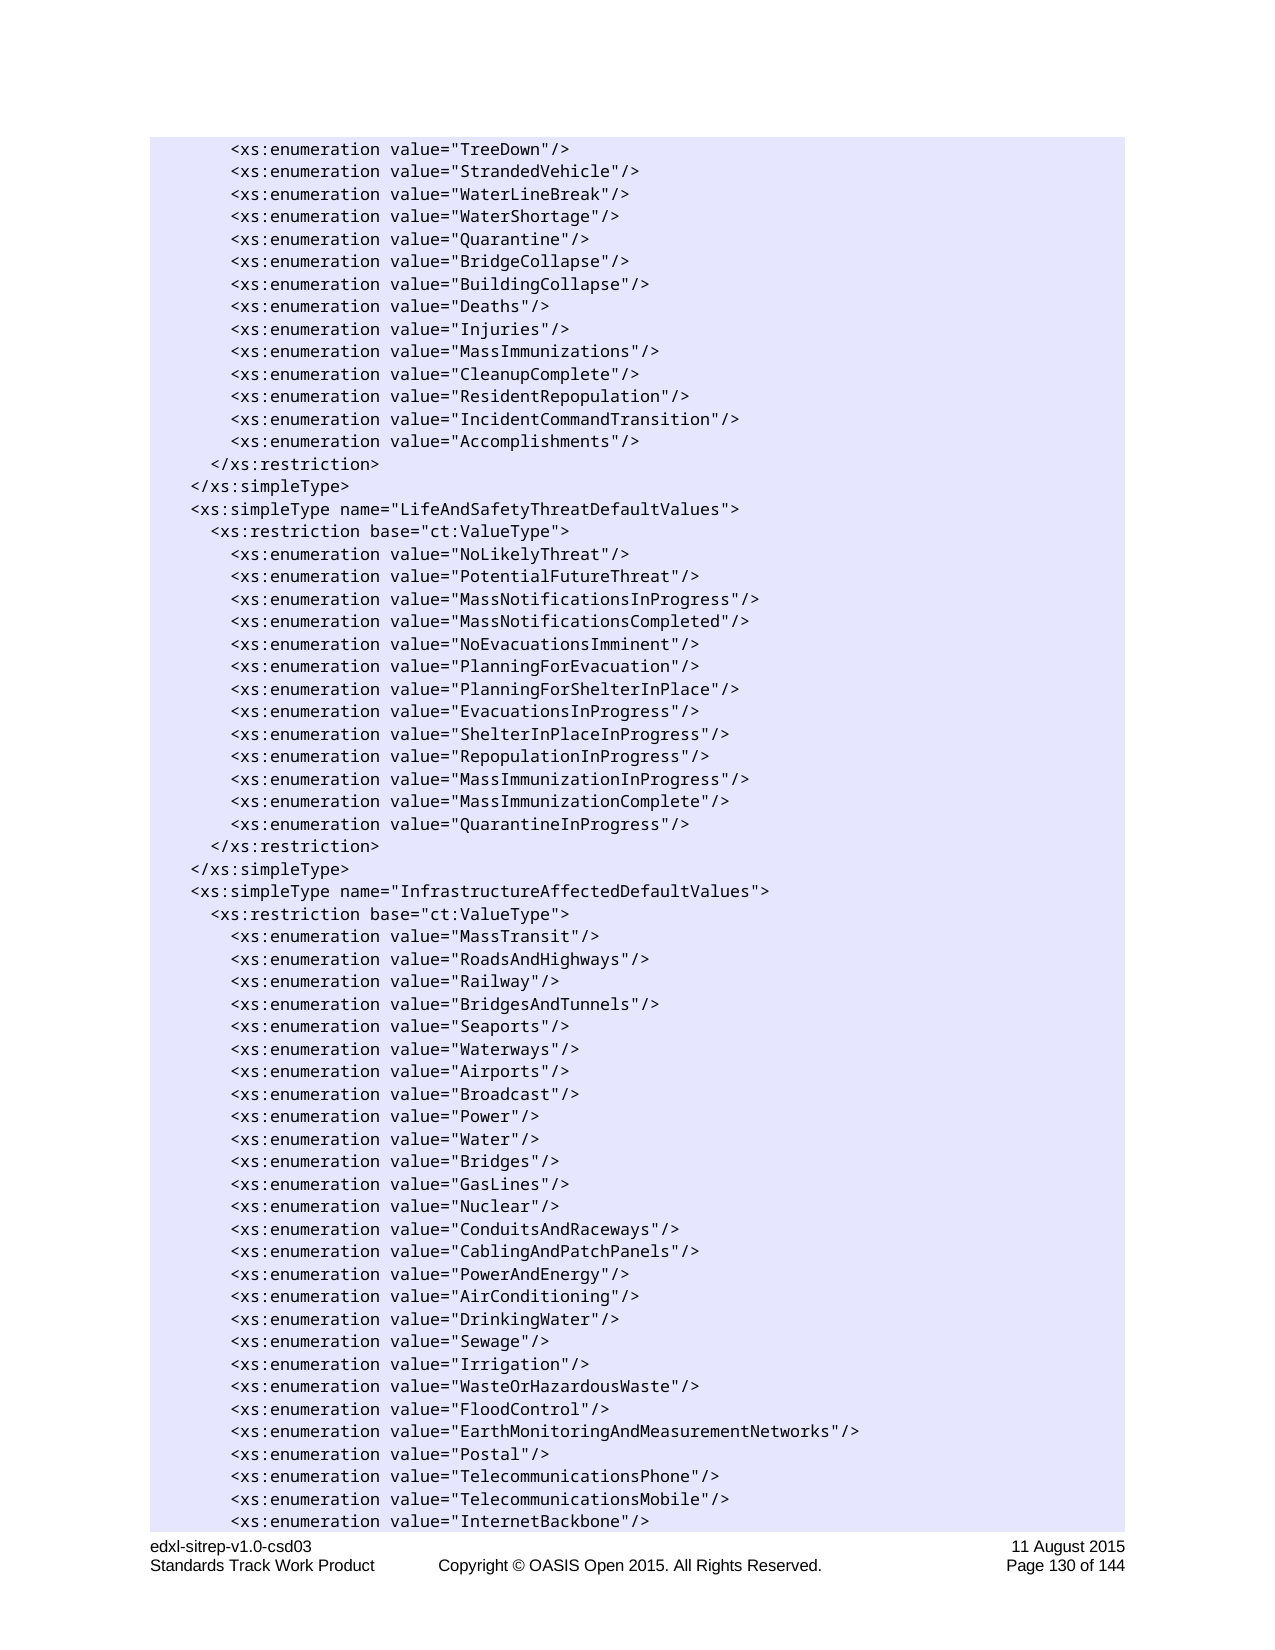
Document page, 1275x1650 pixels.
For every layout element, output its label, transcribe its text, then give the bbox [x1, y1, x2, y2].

text <xs:enumeration value="AirConditioning"/> [150, 1285, 1125, 1307]
text <xs:enumeration value="MassTransit"/> [150, 925, 1125, 947]
text <xs:enumeration value="MassNotificationsInProgress"/> [150, 587, 1125, 610]
text <xs:simpleType name="InfrastructureAffectedDefaultValues"> [150, 880, 1125, 902]
text <xs:enumeration value="Injuries"/> [150, 317, 1125, 340]
text <xs:enumeration value="PotentialFutureThreat"/> [150, 565, 1125, 587]
text <xs:enumeration value="MassNotificationsCompleted"/> [150, 610, 1125, 632]
text <xs:enumeration value="Broadcast"/> [150, 1082, 1125, 1105]
text <xs:enumeration value="Power"/> [150, 1105, 1125, 1127]
text <xs:enumeration value="WaterShortage"/> [150, 205, 1125, 227]
text <xs:enumeration value="InternetBackbone"/> [150, 1510, 1125, 1532]
text <xs:enumeration value="Airports"/> [150, 1060, 1125, 1082]
text <xs:enumeration value="CleanupComplete"/> [150, 362, 1125, 385]
text <xs:enumeration value="BridgesAndTunnels"/> [150, 992, 1125, 1015]
text <xs:enumeration value="Quarantine"/> [150, 227, 1125, 250]
text <xs:enumeration value="NoEvacuationsImminent"/> [150, 632, 1125, 655]
text <xs:enumeration value="BuildingCollapse"/> [150, 272, 1125, 295]
text <xs:enumeration value="NoLikelyThreat"/> [150, 542, 1125, 565]
text <xs:enumeration value="PlanningForShelterInPlace"/> [150, 677, 1125, 700]
text <xs:enumeration value="Railway"/> [150, 970, 1125, 992]
text </xs:restriction> [150, 835, 1125, 857]
text <xs:enumeration value="Sewage"/> [150, 1330, 1125, 1352]
text </xs:restriction> [150, 452, 1125, 475]
text <xs:enumeration value="MassImmunizationComplete"/> [150, 790, 1125, 812]
text <xs:enumeration value="DrinkingWater"/> [150, 1307, 1125, 1330]
text <xs:restriction base="ct:ValueType"> [150, 520, 1125, 542]
text <xs:enumeration value="TreeDown"/> [150, 137, 1125, 160]
text <xs:simpleType name="LifeAndSafetyThreatDefaultValues"> [150, 497, 1125, 520]
text <xs:enumeration value="TelecommunicationsMobile"/> [150, 1487, 1125, 1510]
text </xs:simpleType> [150, 857, 1125, 880]
text <xs:enumeration value="WaterLineBreak"/> [150, 182, 1125, 205]
text <xs:enumeration value="Nuclear"/> [150, 1195, 1125, 1217]
text <xs:enumeration value="EarthMonitoringAndMeasurementNetworks"/> [150, 1420, 1125, 1442]
text <xs:enumeration value="Bridges"/> [150, 1150, 1125, 1172]
text <xs:enumeration value="ConduitsAndRaceways"/> [150, 1217, 1125, 1240]
text <xs:enumeration value="PlanningForEvacuation"/> [150, 655, 1125, 677]
text <xs:enumeration value="Seaports"/> [150, 1015, 1125, 1037]
text <xs:restriction base="ct:ValueType"> [150, 902, 1125, 925]
text <xs:enumeration value="Water"/> [150, 1127, 1125, 1150]
text <xs:enumeration value="Deaths"/> [150, 295, 1125, 317]
text <xs:enumeration value="PowerAndEnergy"/> [150, 1262, 1125, 1285]
text <xs:enumeration value="GasLines"/> [150, 1172, 1125, 1195]
text <xs:enumeration value="WasteOrHazardousWaste"/> [150, 1375, 1125, 1397]
text <xs:enumeration value="MassImmunizations"/> [150, 340, 1125, 362]
text <xs:enumeration value="CablingAndPatchPanels"/> [150, 1240, 1125, 1262]
text <xs:enumeration value="Postal"/> [150, 1442, 1125, 1465]
text <xs:enumeration value="FloodControl"/> [150, 1397, 1125, 1420]
text <xs:enumeration value="StrandedVehicle"/> [150, 160, 1125, 182]
text <xs:enumeration value="RepopulationInProgress"/> [150, 745, 1125, 767]
text <xs:enumeration value="BridgeCollapse"/> [150, 250, 1125, 272]
text <xs:enumeration value="Waterways"/> [150, 1037, 1125, 1060]
text <xs:enumeration value="IncidentCommandTransition"/> [150, 407, 1125, 430]
text <xs:enumeration value="EvacuationsInProgress"/> [150, 700, 1125, 722]
text <xs:enumeration value="ResidentRepopulation"/> [150, 385, 1125, 407]
text <xs:enumeration value="MassImmunizationInProgress"/> [150, 767, 1125, 790]
text <xs:enumeration value="Irrigation"/> [150, 1352, 1125, 1375]
text </xs:simpleType> [150, 475, 1125, 497]
text <xs:enumeration value="TelecommunicationsPhone"/> [150, 1465, 1125, 1487]
text <xs:enumeration value="ShelterInPlaceInProgress"/> [150, 722, 1125, 745]
text <xs:enumeration value="Accomplishments"/> [150, 430, 1125, 452]
text <xs:enumeration value="QuarantineInProgress"/> [150, 812, 1125, 835]
text <xs:enumeration value="RoadsAndHighways"/> [150, 947, 1125, 970]
